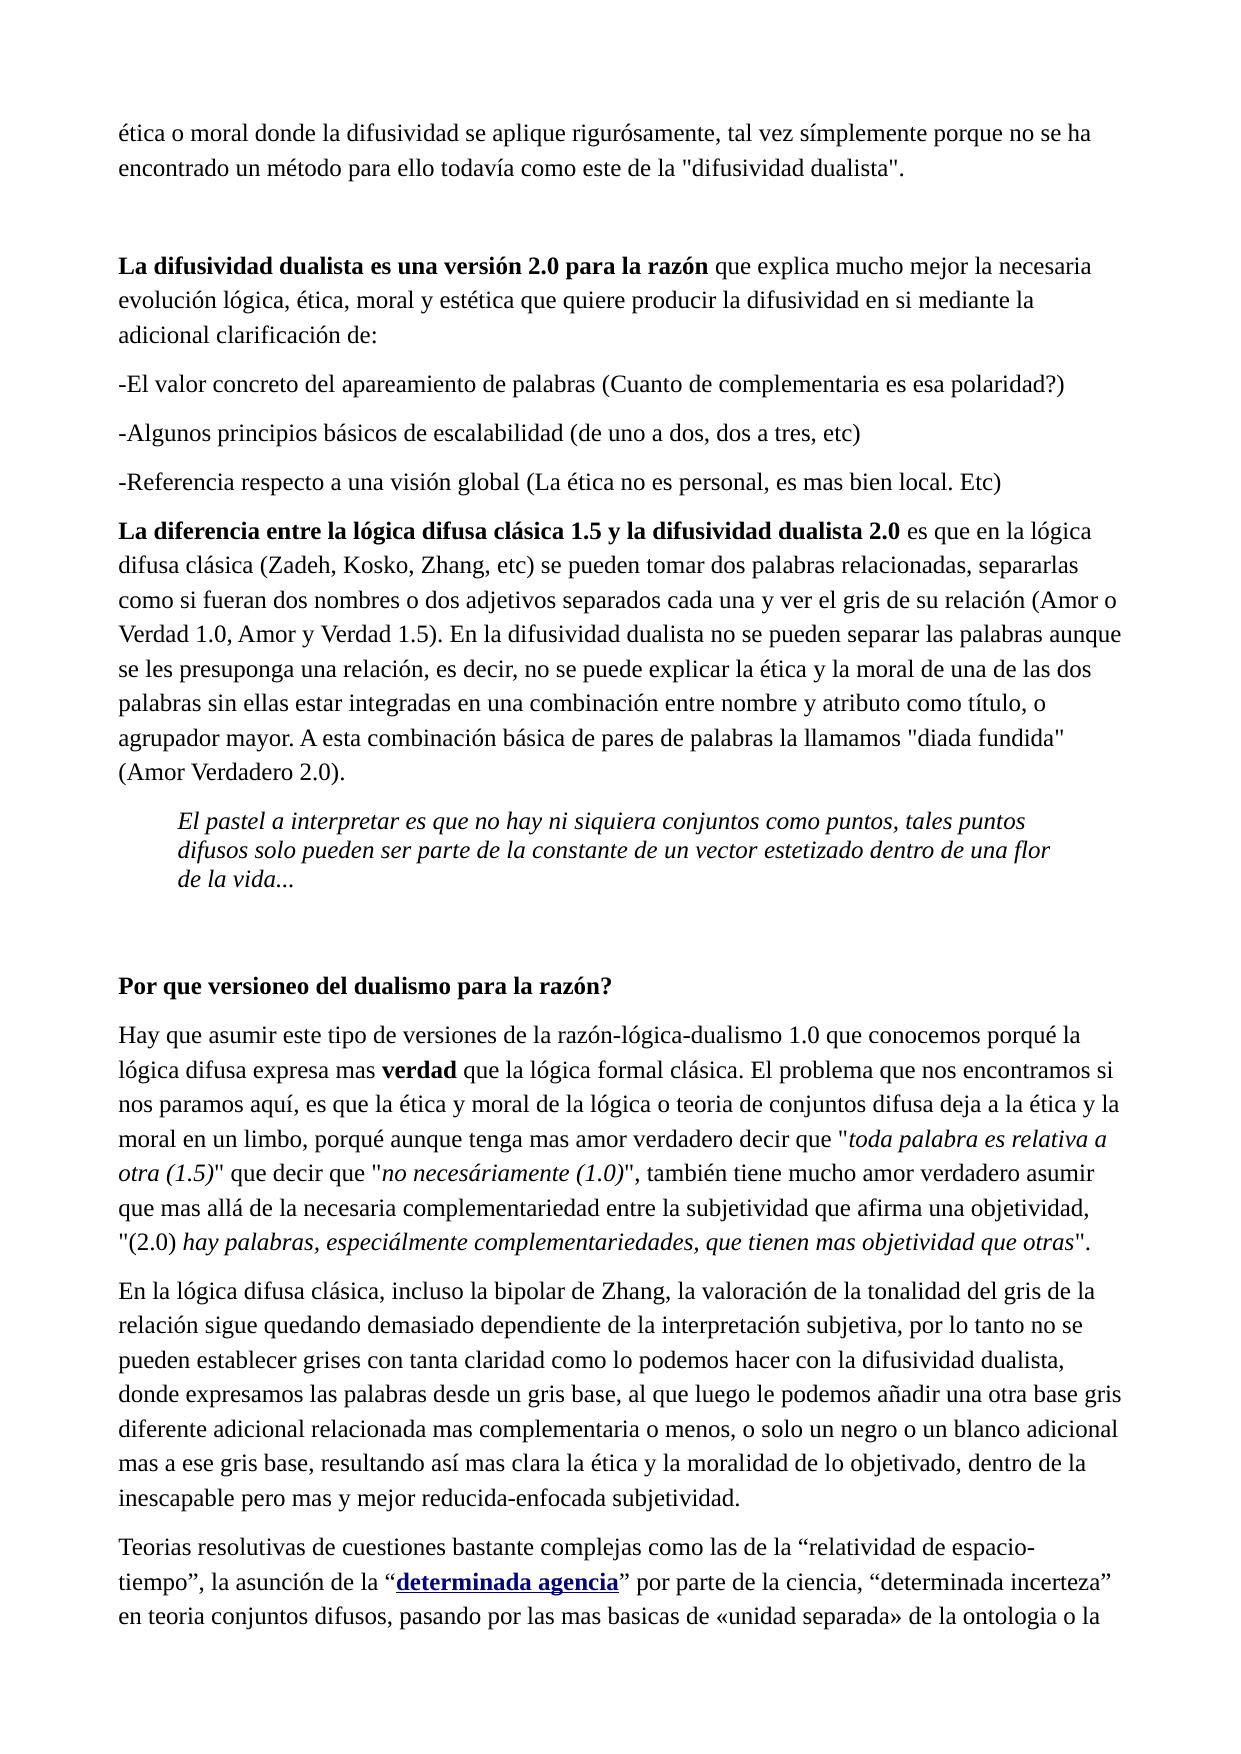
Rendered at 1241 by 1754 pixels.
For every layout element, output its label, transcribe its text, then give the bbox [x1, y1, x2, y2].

text -Algunos principios básicos de escalabilidad (de uno a dos, dos a tres, etc) [118, 418, 1122, 447]
text Hay que asumir este tipo de versiones de la razón-lógica-dualismo 1.0 que conocemos porqué la lógica difusa expresa mas verdad que la lógica formal clásica. El problema que nos encontramos si nos paramos aquí, es que la ética y moral de la lógica o teoria de conjuntos difusa deja a la ética y la moral en un limbo, porqué aunque tenga mas amor verdadero decir que "toda palabra es relativa a otra (1.5)" que decir que "no necesáriamente (1.0)", también tiene mucho amor verdadero asumir que mas allá de la necesaria complementariedad entre la subjetividad que afirma una objetividad, "(2.0) hay palabras, especiálmente complementariedades, que tienen mas objetividad que otras". [118, 1020, 1122, 1256]
text Teorias resolutivas de cuestiones bastante complejas como las de la “relatividad de espacio-tiempo”, la asunción de la “determinada agencia” por parte de la ciencia, “determinada incerteza” en teoria conjuntos difusos, pasando por las mas basicas de «unidad separada» de la ontologia o la [118, 1532, 1122, 1630]
text El pastel a interpretar es que no hay ni siquiera conjuntos como puntos, tales puntos difusos solo pueden ser parte de la constante de un vector estetizado dentro de una flor de la vida... [177, 806, 1063, 893]
text En la lógica difusa clásica, incluso la bipolar de Zhang, la valoración de la tonalidad del gris de la relación sigue quedando demasiado dependiente de la interpretación subjetiva, por lo tanto no se pueden establecer grises con tanta claridad como lo podemos hacer con la difusividad dualista, donde expresamos las palabras desde un gris base, al que luego le podemos añadir una otra base gris diferente adicional relacionada mas complementaria o menos, o solo un negro o un blanco adicional mas a ese gris base, resultando así mas clara la ética y la moralidad de lo objetivado, dentro de la inescapable pero mas y mejor reducida-enfocada subjetividad. [118, 1276, 1122, 1512]
text La diferencia entre la lógica difusa clásica 1.5 y la difusividad dualista 2.0 es que en la lógica difusa clásica (Zadeh, Kosko, Zhang, etc) se pueden tomar dos palabras relacionadas, separarlas como si fueran dos nombres o dos adjetivos separados cada una y ver el gris de su relación (Amor o Verdad 1.0, Amor y Verdad 1.5). En la difusividad dualista no se pueden separar las palabras aunque se les presuponga una relación, es decir, no se puede explicar la ética y la moral de una de las dos palabras sin ellas estar integradas en una combinación entre nombre y atributo como título, o agrupador mayor. A esta combinación básica de pares de palabras la llamamos "diada fundida" (Amor Verdadero 2.0). [118, 516, 1122, 786]
text La difusividad dualista es una versión 2.0 para la razón que explica mucho mejor la necesaria evolución lógica, ética, moral y estética que quiere producir la difusividad en si mediante la adicional clarificación de: [118, 251, 1122, 348]
text Por que versioneo del dualismo para la razón? [118, 971, 1122, 1000]
text -El valor concreto del apareamiento de palabras (Cuanto de complementaria es esa polaridad?) [118, 369, 1122, 397]
text ética o moral donde la difusividad se aplique rigurósamente, tal vez símplemente porque no se ha encontrado un método para ello todavía como este de la "difusividad dualista". [118, 118, 1122, 181]
text -Referencia respecto a una visión global (La ética no es personal, es mas bien local. Etc) [118, 467, 1122, 496]
